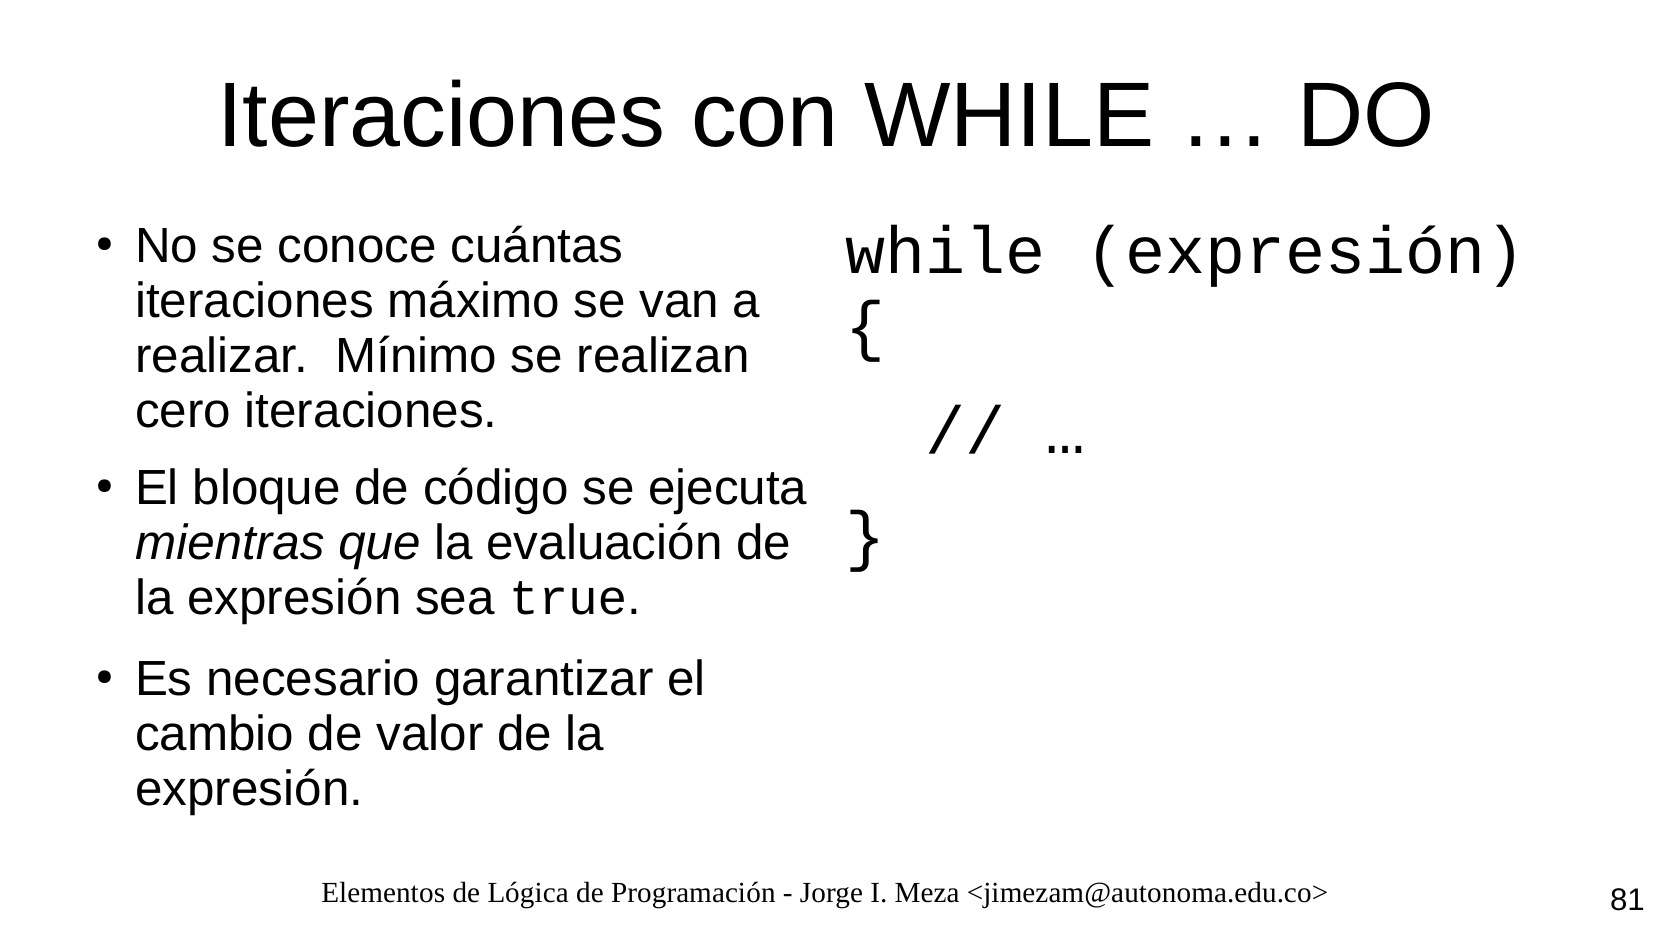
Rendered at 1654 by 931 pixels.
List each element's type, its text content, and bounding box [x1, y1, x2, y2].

list while (expresión) { // … } [845, 217, 1572, 863]
list No se conoce cuántas iteraciones máximo se van a realizar. Mínimo se realizan cero iteraciones. El bloque de código se ejecuta mientras que la evaluación de la expresión sea true. Es necesario garantizar el cambio de valor de la expresión. [82, 217, 809, 863]
title Iteraciones con WHILE … DO [82, 37, 1571, 193]
